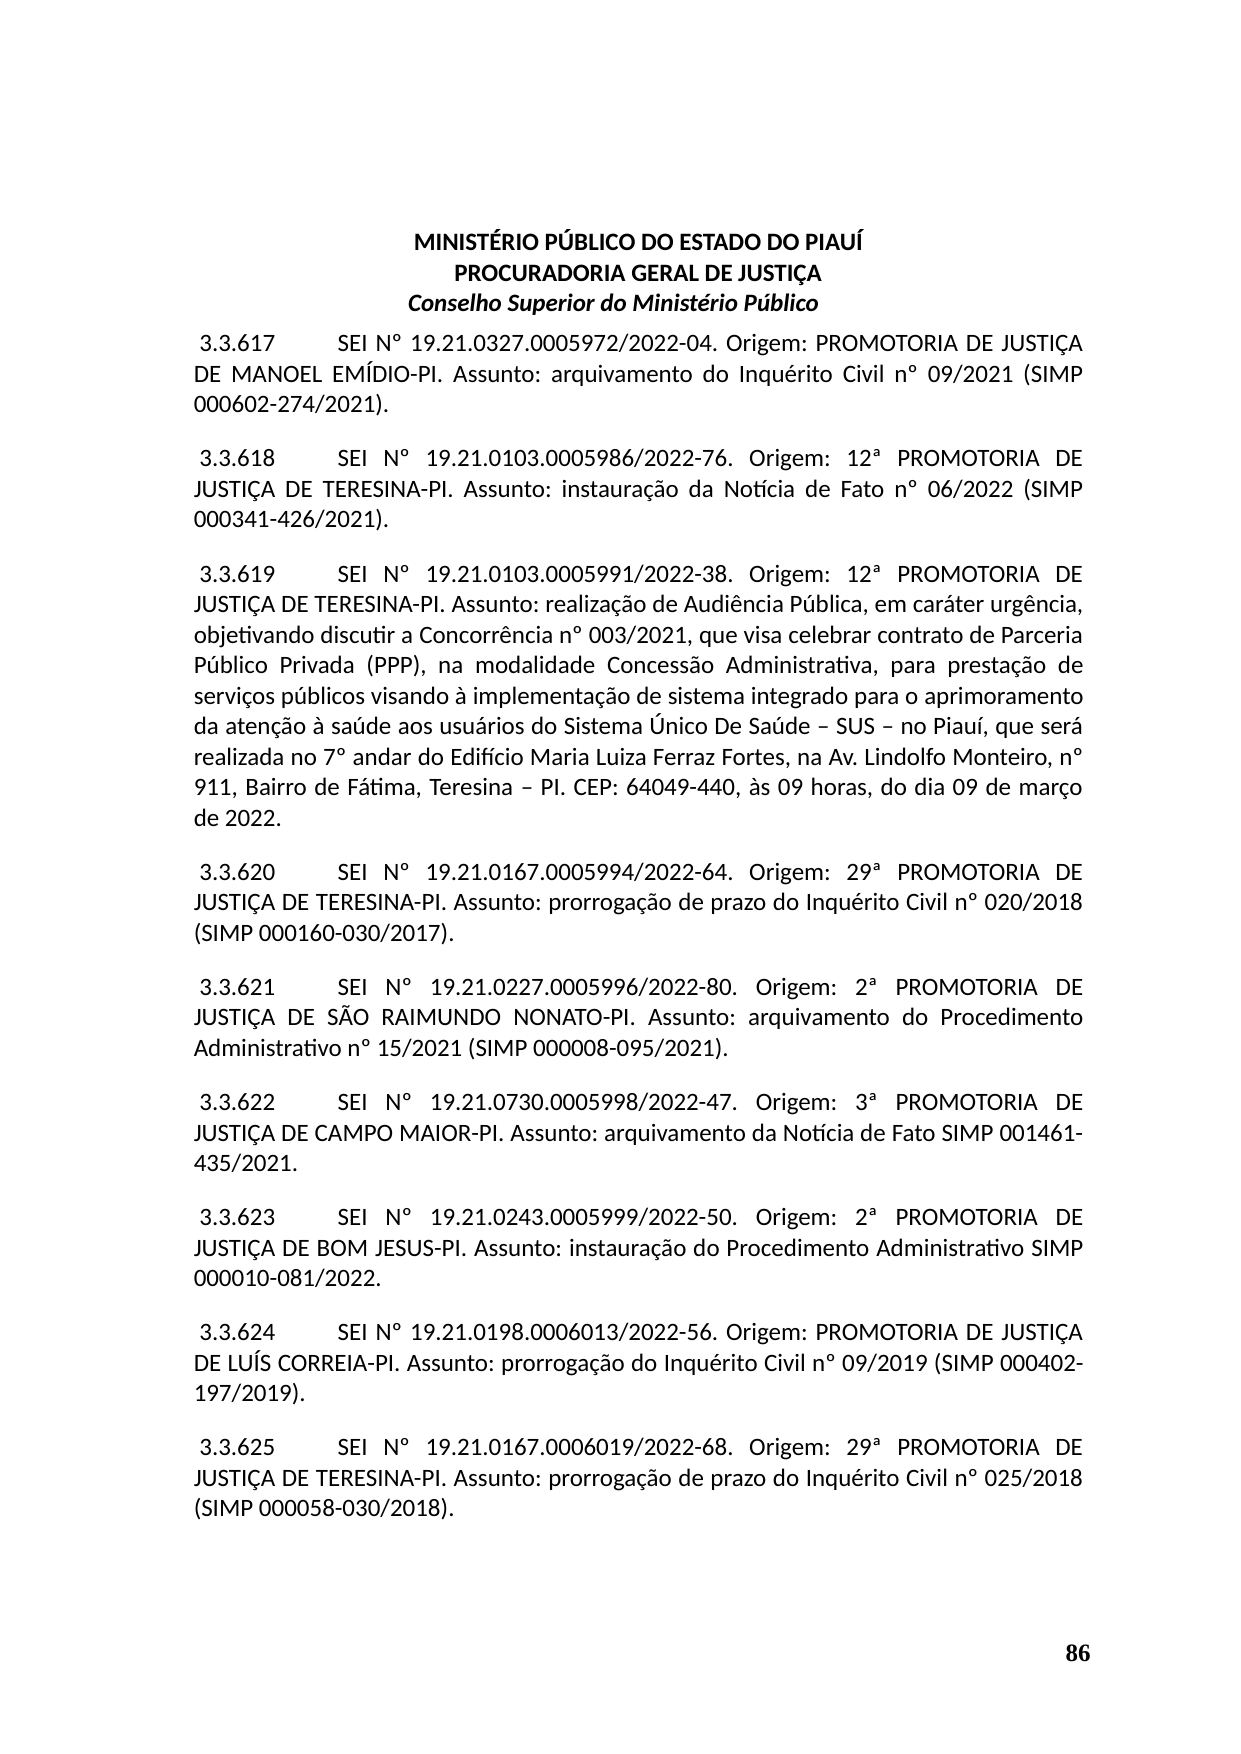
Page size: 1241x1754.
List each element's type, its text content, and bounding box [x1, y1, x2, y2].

list SEI Nº 19.21.0167.0005994/2022-64. Origem: 29ª PROMOTORIA DE JUSTIÇA DE TERESINA-PI. Assunto: prorrogação de prazo do Inquérito Civil nº 020/2018 (SIMP 000160-030/2017). [193, 856, 1084, 947]
list SEI Nº 19.21.0327.0005972/2022-04. Origem: PROMOTORIA DE JUSTIÇA DE MANOEL EMÍDIO-PI. Assunto: arquivamento do Inquérito Civil nº 09/2021 (SIMP 000602-274/2021). [193, 327, 1084, 419]
list SEI Nº 19.21.0730.0005998/2022-47. Origem: 3ª PROMOTORIA DE JUSTIÇA DE CAMPO MAIOR-PI. Assunto: arquivamento da Notícia de Fato SIMP 001461-435/2021. [193, 1086, 1084, 1178]
list SEI Nº 19.21.0103.0005986/2022-76. Origem: 12ª PROMOTORIA DE JUSTIÇA DE TERESINA-PI. Assunto: instauração da Notícia de Fato nº 06/2022 (SIMP 000341-426/2021). [193, 443, 1084, 534]
list SEI Nº 19.21.0103.0005991/2022-38. Origem: 12ª PROMOTORIA DE JUSTIÇA DE TERESINA-PI. Assunto: realização de Audiência Pública, em caráter urgência, objetivando discutir a Concorrência nº 003/2021, que visa celebrar contrato de Parceria Público Privada (PPP), na modalidade Concessão Administrativa, para prestação de serviços públicos visando à implementação de sistema integrado para o aprimoramento da atenção à saúde aos usuários do Sistema Único De Saúde – SUS – no Piauí, que será realizada no 7º andar do Edifício Maria Luiza Ferraz Fortes, na Av. Lindolfo Monteiro, nº 911, Bairro de Fátima, Teresina – PI. CEP: 64049-440, às 09 horas, do dia 09 de março de 2022. [193, 558, 1084, 832]
list SEI Nº 19.21.0227.0005996/2022-80. Origem: 2ª PROMOTORIA DE JUSTIÇA DE SÃO RAIMUNDO NONATO-PI. Assunto: arquivamento do Procedimento Administrativo nº 15/2021 (SIMP 000008-095/2021). [193, 971, 1084, 1063]
list SEI Nº 19.21.0243.0005999/2022-50. Origem: 2ª PROMOTORIA DE JUSTIÇA DE BOM JESUS-PI. Assunto: instauração do Procedimento Administrativo SIMP 000010-081/2022. [193, 1201, 1084, 1293]
list SEI Nº 19.21.0167.0006019/2022-68. Origem: 29ª PROMOTORIA DE JUSTIÇA DE TERESINA-PI. Assunto: prorrogação de prazo do Inquérito Civil nº 025/2018 (SIMP 000058-030/2018). [193, 1431, 1084, 1523]
list SEI Nº 19.21.0198.0006013/2022-56. Origem: PROMOTORIA DE JUSTIÇA DE LUÍS CORREIA-PI. Assunto: prorrogação do Inquérito Civil nº 09/2019 (SIMP 000402-197/2019). [193, 1316, 1084, 1408]
